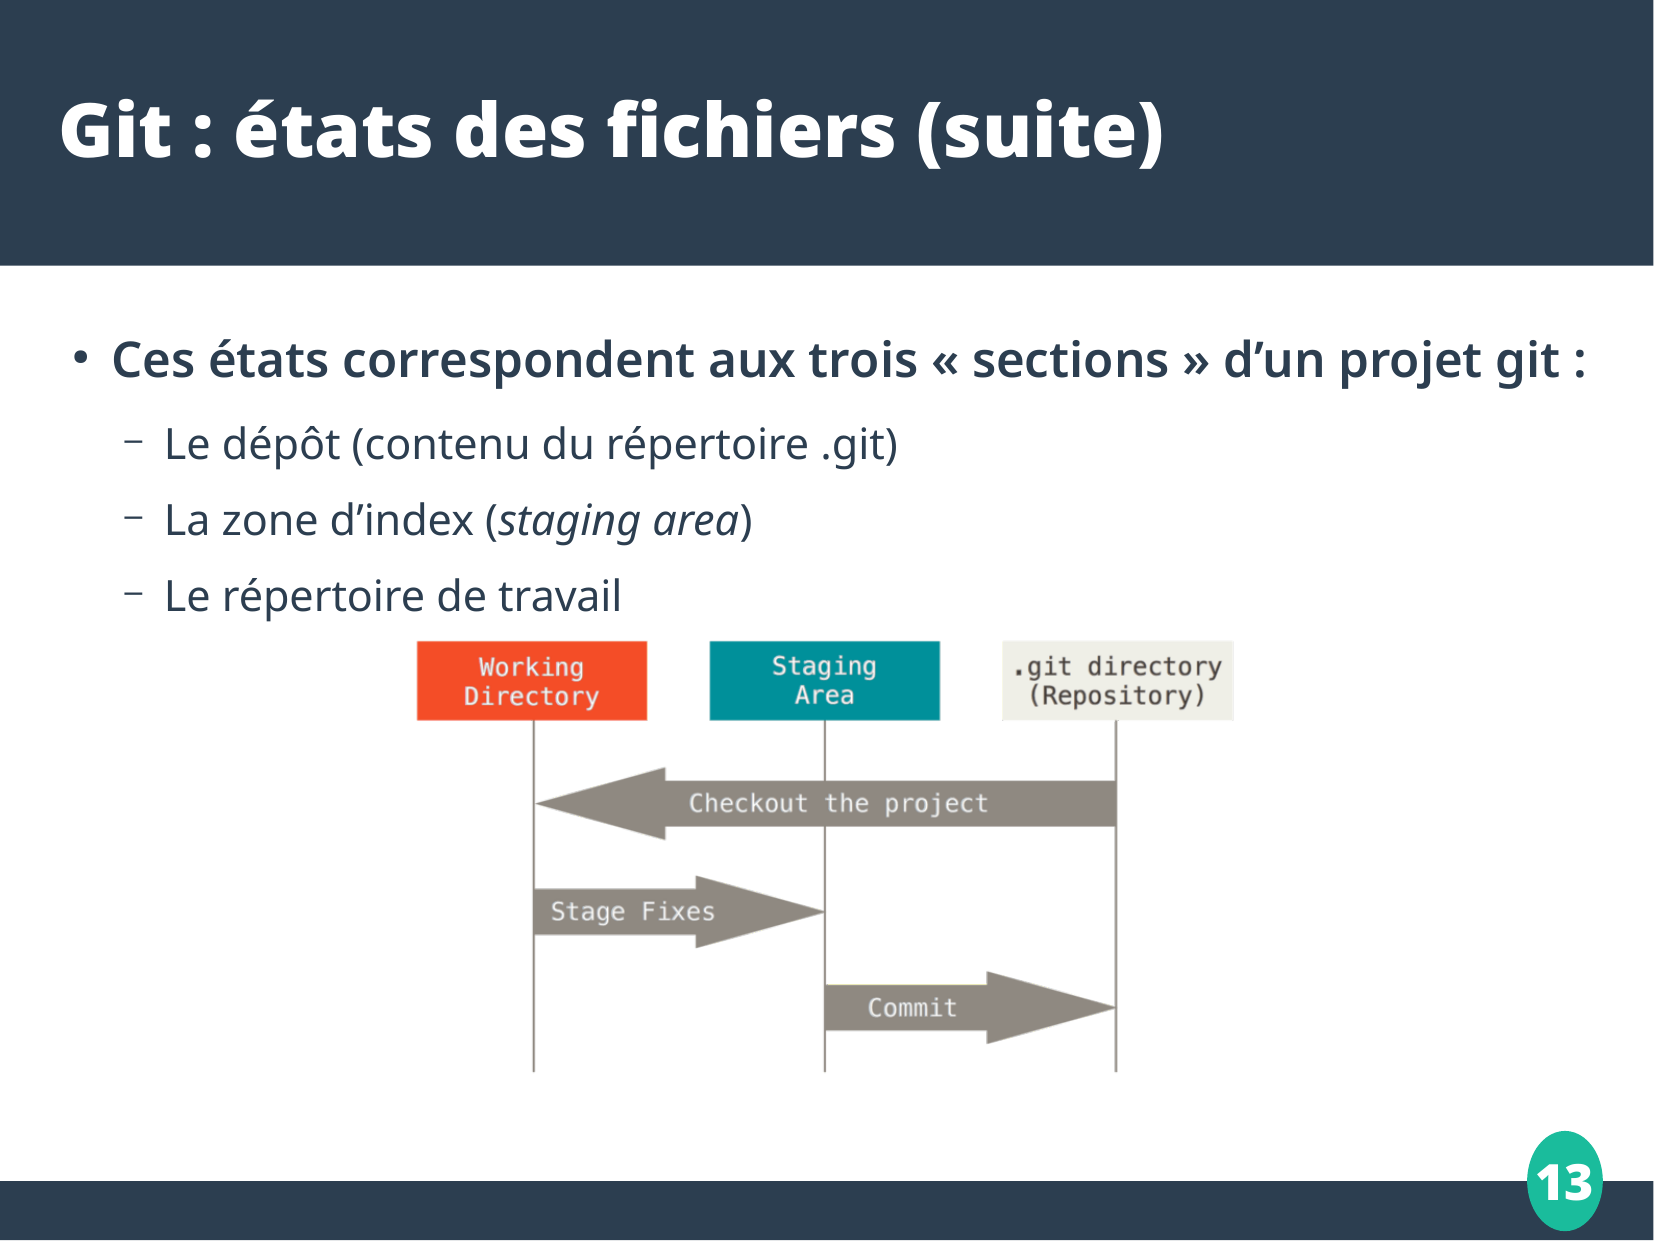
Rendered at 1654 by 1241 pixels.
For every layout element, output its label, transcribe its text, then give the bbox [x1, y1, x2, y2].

title Git : états des fichiers (suite) [59, 49, 1595, 207]
list Ces états correspondent aux trois « sections » d’un projet git : Le dépôt (contenu du répertoire .git) La zone d’index (staging area) Le répertoire de travail [59, 324, 1595, 650]
picture [410, 633, 1244, 1093]
